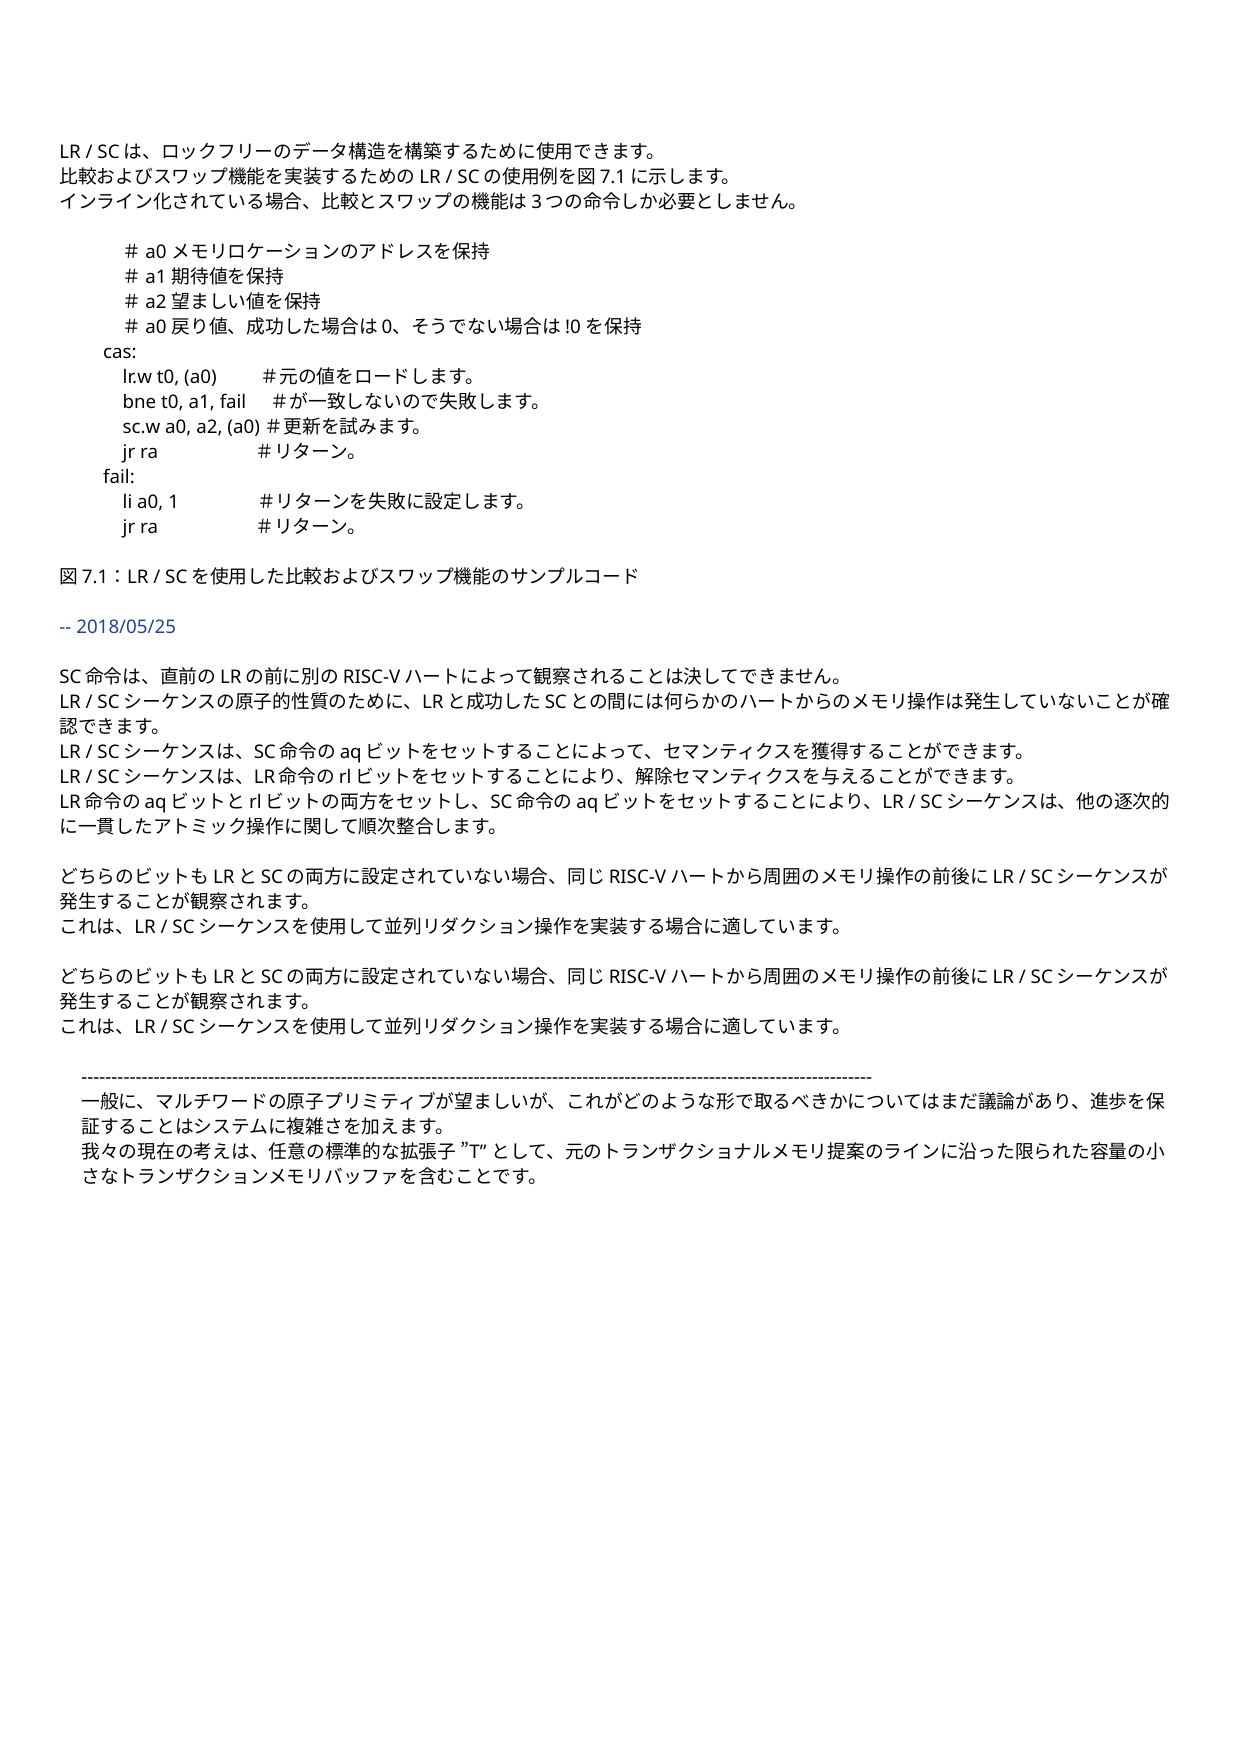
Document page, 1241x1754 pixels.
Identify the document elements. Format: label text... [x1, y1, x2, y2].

text LR / SCシーケンスの原子的性質のために、LRと成功したSCとの間には何らかのハートからのメモリ操作は発生していないことが確認できます。 [59, 688, 1181, 738]
text 図7.1：LR / SCを使用した比較およびスワップ機能のサンプルコード [59, 563, 1181, 588]
text bne t0, a1, fail ＃が一致しないので失敗します。 [103, 388, 1181, 413]
text ＃ a0 戻り値、成功した場合は0、そうでない場合は !0 を保持 [103, 313, 1181, 338]
text ＃ a1 期待値を保持 [103, 263, 1181, 288]
text LR命令のaqビットとrlビットの両方をセットし、SC命令のaqビットをセットすることにより、LR / SCシーケンスは、他の逐次的に一貫したアトミック操作に関して順次整合します。 [59, 788, 1181, 838]
text どちらのビットもLRとSCの両方に設定されていない場合、同じRISC-Vハートから周囲のメモリ操作の前後にLR / SCシーケンスが発生することが観察されます。 [59, 963, 1181, 1013]
text 一般に、マルチワードの原子プリミティブが望ましいが、これがどのような形で取るべきかについてはまだ議論があり、進歩を保証することはシステムに複雑さを加えます。 [81, 1088, 1181, 1138]
text ＃ a2 望ましい値を保持 [103, 288, 1181, 313]
text li a0, 1 ＃リターンを失敗に設定します。 [103, 488, 1181, 513]
text LR / SCシーケンスは、SC命令のaqビットをセットすることによって、セマンティクスを獲得することができます。 [59, 738, 1181, 763]
text LR / SCは、ロックフリーのデータ構造を構築するために使用できます。 [59, 138, 1181, 163]
text -- 2018/05/25 [59, 613, 1181, 638]
text sc.w a0, a2, (a0) ＃更新を試みます。 [103, 413, 1181, 438]
text 我々の現在の考えは、任意の標準的な拡張子 ”T” として、元のトランザクショナルメモリ提案のラインに沿った限られた容量の小さなトランザクションメモリバッファを含むことです。 [81, 1138, 1181, 1188]
text LR / SCシーケンスは、LR命令のrlビットをセットすることにより、解除セマンティクスを与えることができます。 [59, 763, 1181, 788]
text インライン化されている場合、比較とスワップの機能は3つの命令しか必要としません。 [59, 188, 1181, 213]
text jr ra ＃リターン。 [103, 438, 1181, 463]
text SC命令は、直前のLRの前に別のRISC-Vハートによって観察されることは決してできません。 [59, 663, 1181, 688]
text cas: [103, 338, 1181, 363]
text jr ra ＃リターン。 [103, 513, 1181, 538]
text これは、LR / SCシーケンスを使用して並列リダクション操作を実装する場合に適しています。 [59, 913, 1181, 938]
text 比較およびスワップ機能を実装するためのLR / SCの使用例を図7.1に示します。 [59, 163, 1181, 188]
text これは、LR / SCシーケンスを使用して並列リダクション操作を実装する場合に適しています。 [59, 1013, 1181, 1038]
text どちらのビットもLRとSCの両方に設定されていない場合、同じRISC-Vハートから周囲のメモリ操作の前後にLR / SCシーケンスが発生することが観察されます。 [59, 863, 1181, 913]
text ＃ a0 メモリロケーションのアドレスを保持 [103, 238, 1181, 263]
text ----------------------------------------------------------------------------------------------------------------------------------- [81, 1063, 1181, 1088]
text fail: [103, 463, 1181, 488]
text lr.w t0, (a0) ＃元の値をロードします。 [103, 363, 1181, 388]
